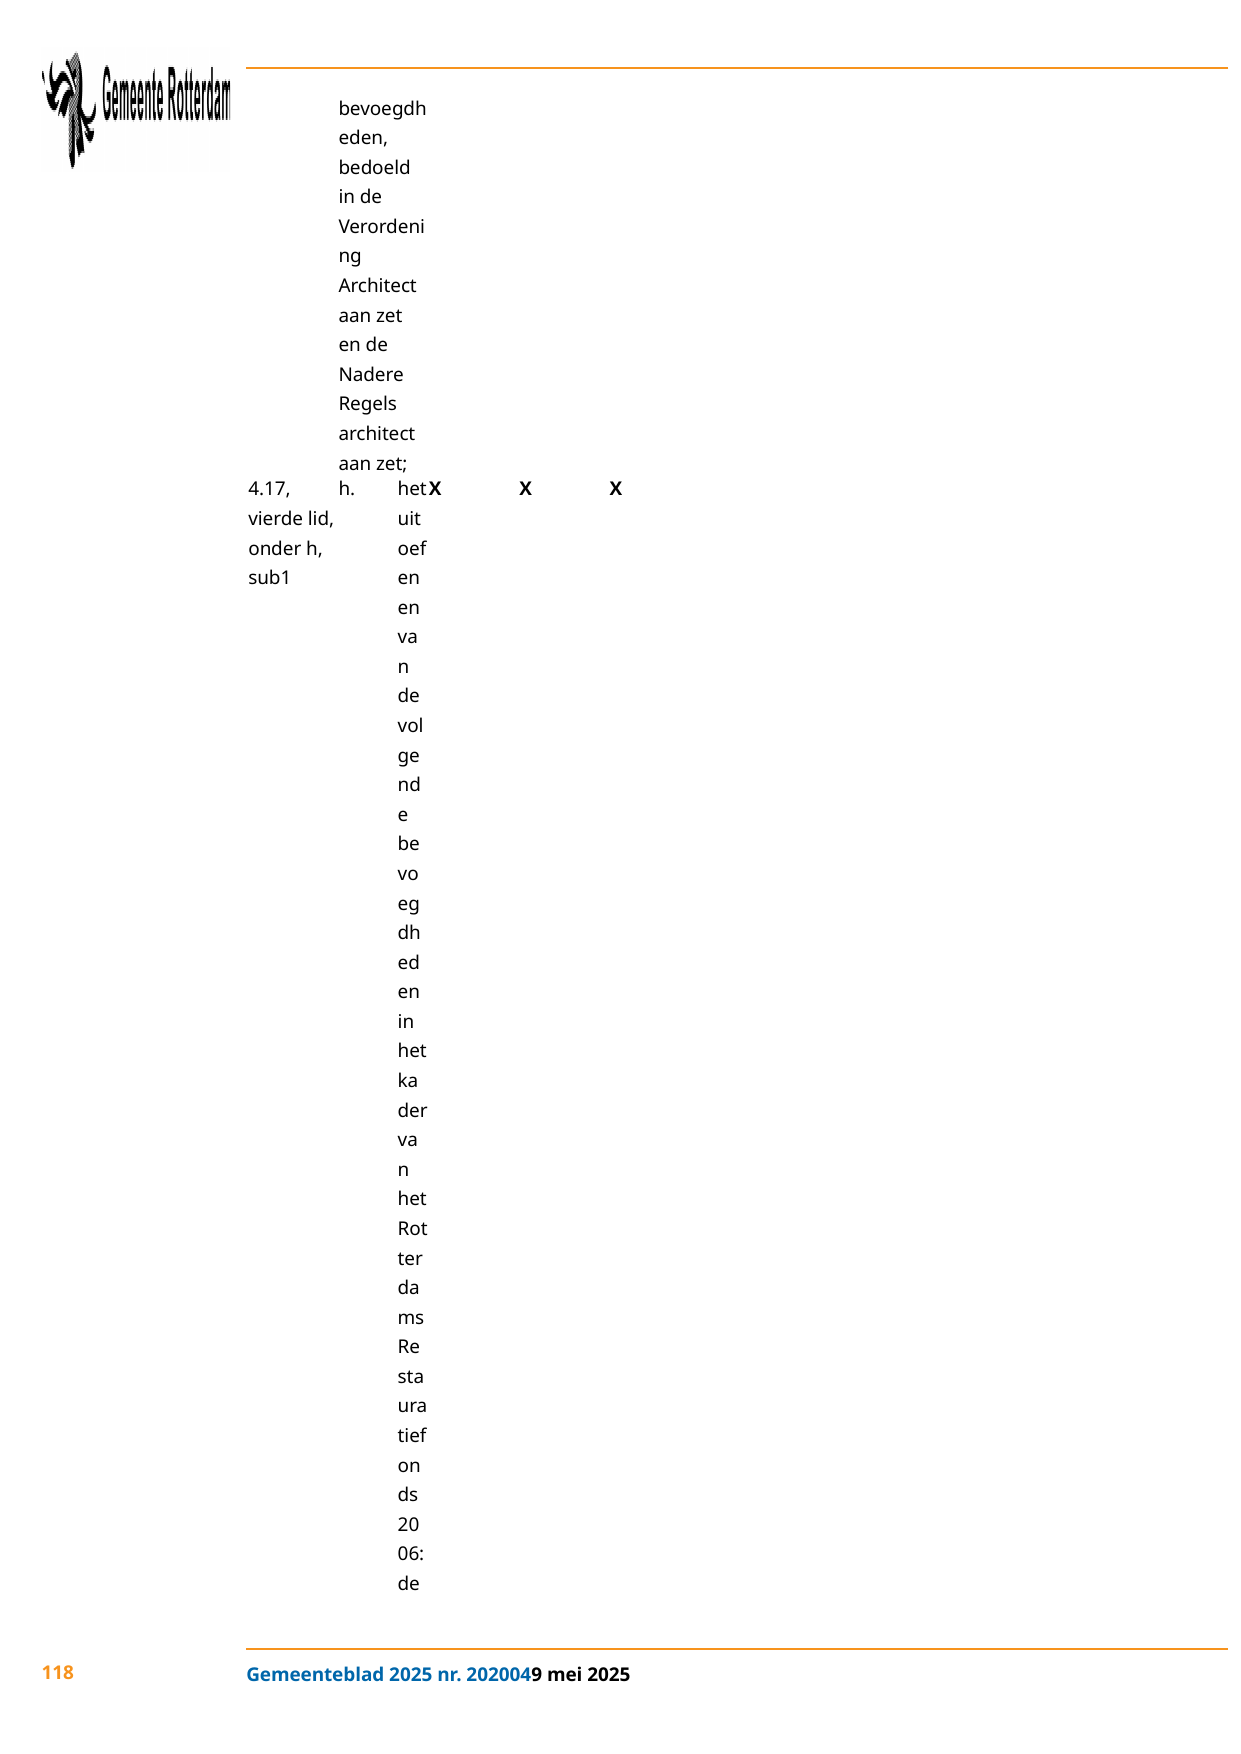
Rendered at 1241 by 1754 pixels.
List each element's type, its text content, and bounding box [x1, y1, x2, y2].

table_cell [609, 95, 700, 476]
table_cell X [519, 476, 609, 1596]
picture [41, 47, 231, 172]
table_cell X [429, 476, 519, 1596]
table_cell 4.17, vierde lid, onder h, sub1 [248, 476, 338, 1596]
table_cell [881, 476, 971, 1596]
table_cell [971, 476, 1061, 1596]
table_cell [971, 95, 1061, 476]
table_cell [700, 476, 881, 1596]
table_cell [1061, 95, 1152, 476]
table_cell X [609, 476, 700, 1596]
table_cell [519, 95, 609, 476]
table_cell [429, 95, 519, 476]
table_cell [248, 95, 338, 476]
table_cell [881, 95, 971, 476]
table_cell [1061, 476, 1152, 1596]
table_cell [700, 95, 881, 476]
table_cell het uitoefenen van de volgende bevoegdheden in het kader van het Rotterdams Restauratiefonds 2006: de [338, 476, 429, 1596]
table_cell bevoegdheden, bedoeld in de Verordening Architect aan zet en de Nadere Regels architect aan zet; [338, 95, 429, 476]
